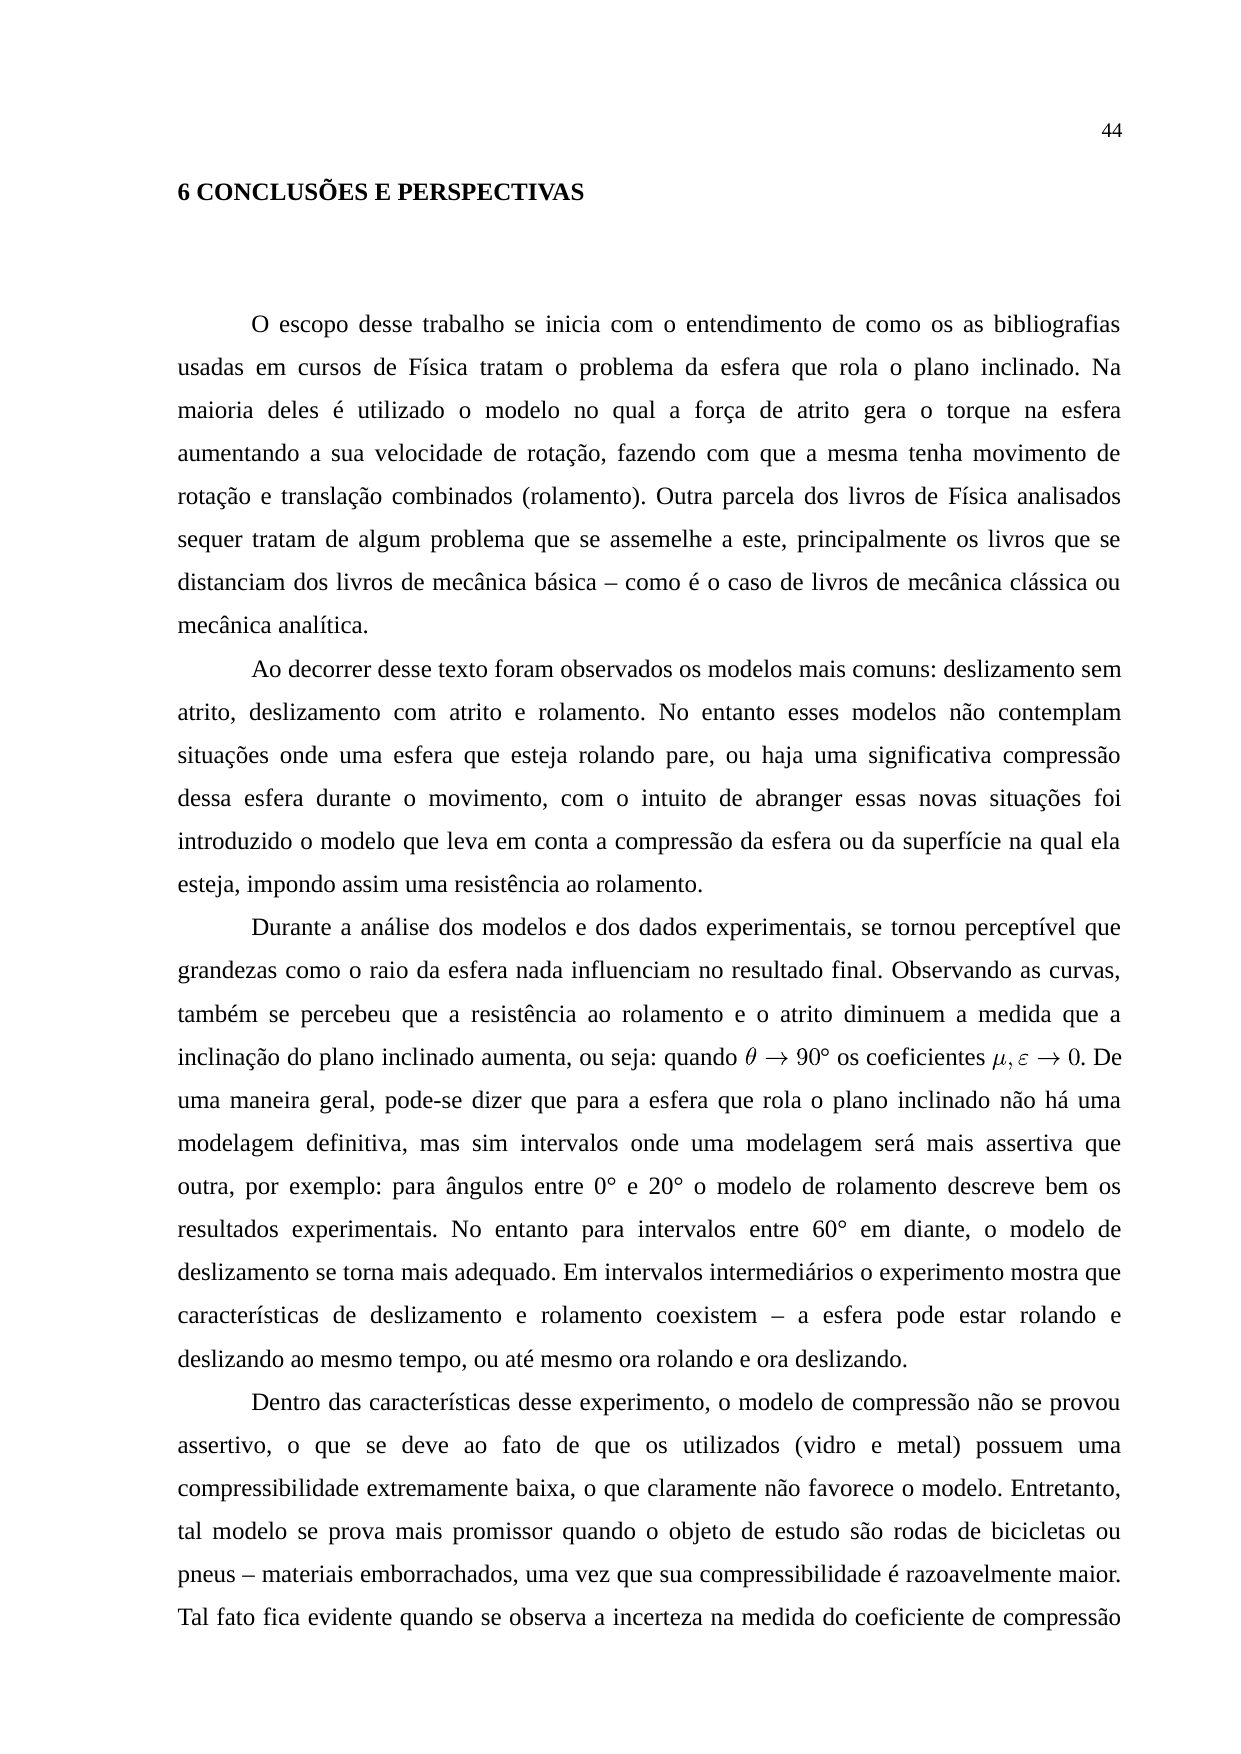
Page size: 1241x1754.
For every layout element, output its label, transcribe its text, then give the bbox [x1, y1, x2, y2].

subtitle Conclusões e perspectivas [177, 177, 1122, 206]
text O escopo desse trabalho se inicia com o entendimento de como os as bibliografias usadas em cursos de Física tratam o problema da esfera que rola o plano inclinado. Na maioria deles é utilizado o modelo no qual a força de atrito gera o torque na esfera aumentando a sua velocidade de rotação, fazendo com que a mesma tenha movimento de rotação e translação combinados (rolamento). Outra parcela dos livros de Física analisados sequer tratam de algum problema que se assemelhe a este, principalmente os livros que se distanciam dos livros de mecânica básica – como é o caso de livros de mecânica clássica ou mecânica analítica. [177, 309, 1122, 639]
text Dentro das características desse experimento, o modelo de compressão não se provou assertivo, o que se deve ao fato de que os utilizados (vidro e metal) possuem uma compressibilidade extremamente baixa, o que claramente não favorece o modelo. Entretanto, tal modelo se prova mais promissor quando o objeto de estudo são rodas de bicicletas ou pneus – materiais emborrachados, uma vez que sua compressibilidade é razoavelmente maior. Tal fato fica evidente quando se observa a incerteza na medida do coeficiente de compressão [177, 1387, 1122, 1631]
text Ao decorrer desse texto foram observados os modelos mais comuns: deslizamento sem atrito, deslizamento com atrito e rolamento. No entanto esses modelos não contemplam situações onde uma esfera que esteja rolando pare, ou haja uma significativa compressão dessa esfera durante o movimento, com o intuito de abranger essas novas situações foi introduzido o modelo que leva em conta a compressão da esfera ou da superfície na qual ela esteja, impondo assim uma resistência ao rolamento. [177, 654, 1122, 898]
text Durante a análise dos modelos e dos dados experimentais, se tornou perceptível que grandezas como o raio da esfera nada influenciam no resultado final. Observando as curvas, também se percebeu que a resistência ao rolamento e o atrito diminuem a medida que a inclinação do plano inclinado aumenta, ou seja: quando ° os coeficientes . De uma maneira geral, pode-se dizer que para a esfera que rola o plano inclinado não há uma modelagem definitiva, mas sim intervalos onde uma modelagem será mais assertiva que outra, por exemplo: para ângulos entre 0° e 20° o modelo de rolamento descreve bem os resultados experimentais. No entanto para intervalos entre 60° em diante, o modelo de deslizamento se torna mais adequado. Em intervalos intermediários o experimento mostra que características de deslizamento e rolamento coexistem – a esfera pode estar rolando e deslizando ao mesmo tempo, ou até mesmo ora rolando e ora deslizando. [177, 912, 1122, 1372]
